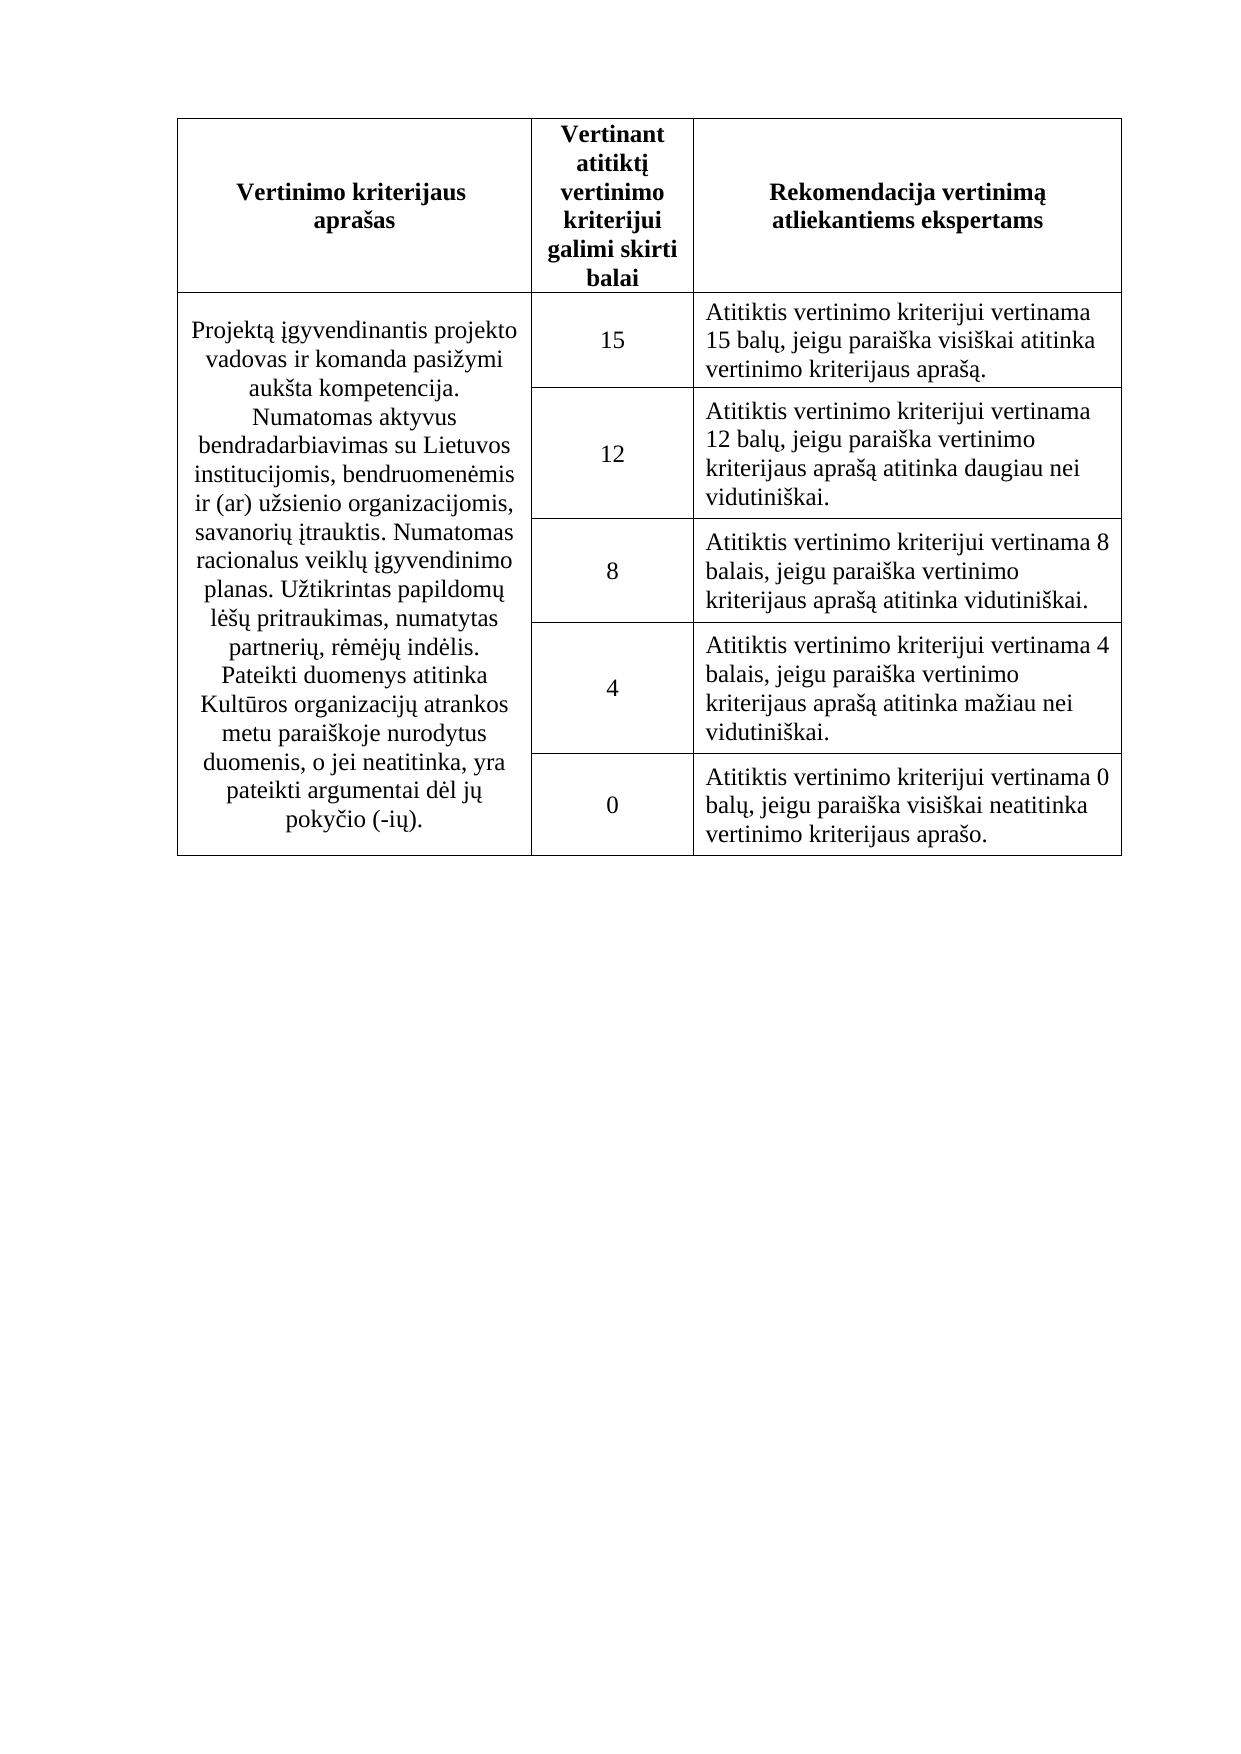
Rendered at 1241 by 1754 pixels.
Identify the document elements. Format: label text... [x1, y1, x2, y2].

table_cell 0 [532, 754, 693, 855]
table_cell 12 [532, 388, 693, 518]
table_cell Atitiktis vertinimo kriterijui vertinama 4 balais, jeigu paraiška vertinimo kriterijaus aprašą atitinka mažiau nei vidutiniškai. [694, 623, 1121, 753]
table_cell 8 [532, 519, 693, 622]
table_header Vertinant atitiktį vertinimo kriterijui galimi skirti balai [532, 119, 693, 292]
table_cell Projektą įgyvendinantis projekto vadovas ir komanda pasižymi aukšta kompetencija. Numatomas aktyvus bendradarbiavimas su Lietuvos institucijomis, bendruomenėmis ir (ar) užsienio organizacijomis, savanorių įtrauktis. Numatomas racionalus veiklų įgyvendinimo planas. Užtikrintas papildomų lėšų pritraukimas, numatytas partnerių, rėmėjų indėlis. Pateikti duomenys atitinka Kultūros organizacijų atrankos metu paraiškoje nurodytus duomenis, o jei neatitinka, yra pateikti argumentai dėl jų pokyčio (-ių). [178, 293, 531, 855]
table_cell 15 [532, 293, 693, 387]
table_cell Atitiktis vertinimo kriterijui vertinama 15 balų, jeigu paraiška visiškai atitinka vertinimo kriterijaus aprašą. [694, 293, 1121, 387]
table_cell 4 [532, 623, 693, 753]
table_cell Atitiktis vertinimo kriterijui vertinama 8 balais, jeigu paraiška vertinimo kriterijaus aprašą atitinka vidutiniškai. [694, 519, 1121, 622]
table_cell Atitiktis vertinimo kriterijui vertinama 0 balų, jeigu paraiška visiškai neatitinka vertinimo kriterijaus aprašo. [694, 754, 1121, 855]
table_cell Atitiktis vertinimo kriterijui vertinama 12 balų, jeigu paraiška vertinimo kriterijaus aprašą atitinka daugiau nei vidutiniškai. [694, 388, 1121, 518]
table_header Vertinimo kriterijaus aprašas [178, 119, 531, 292]
table_header Rekomendacija vertinimą atliekantiems ekspertams [694, 119, 1121, 292]
